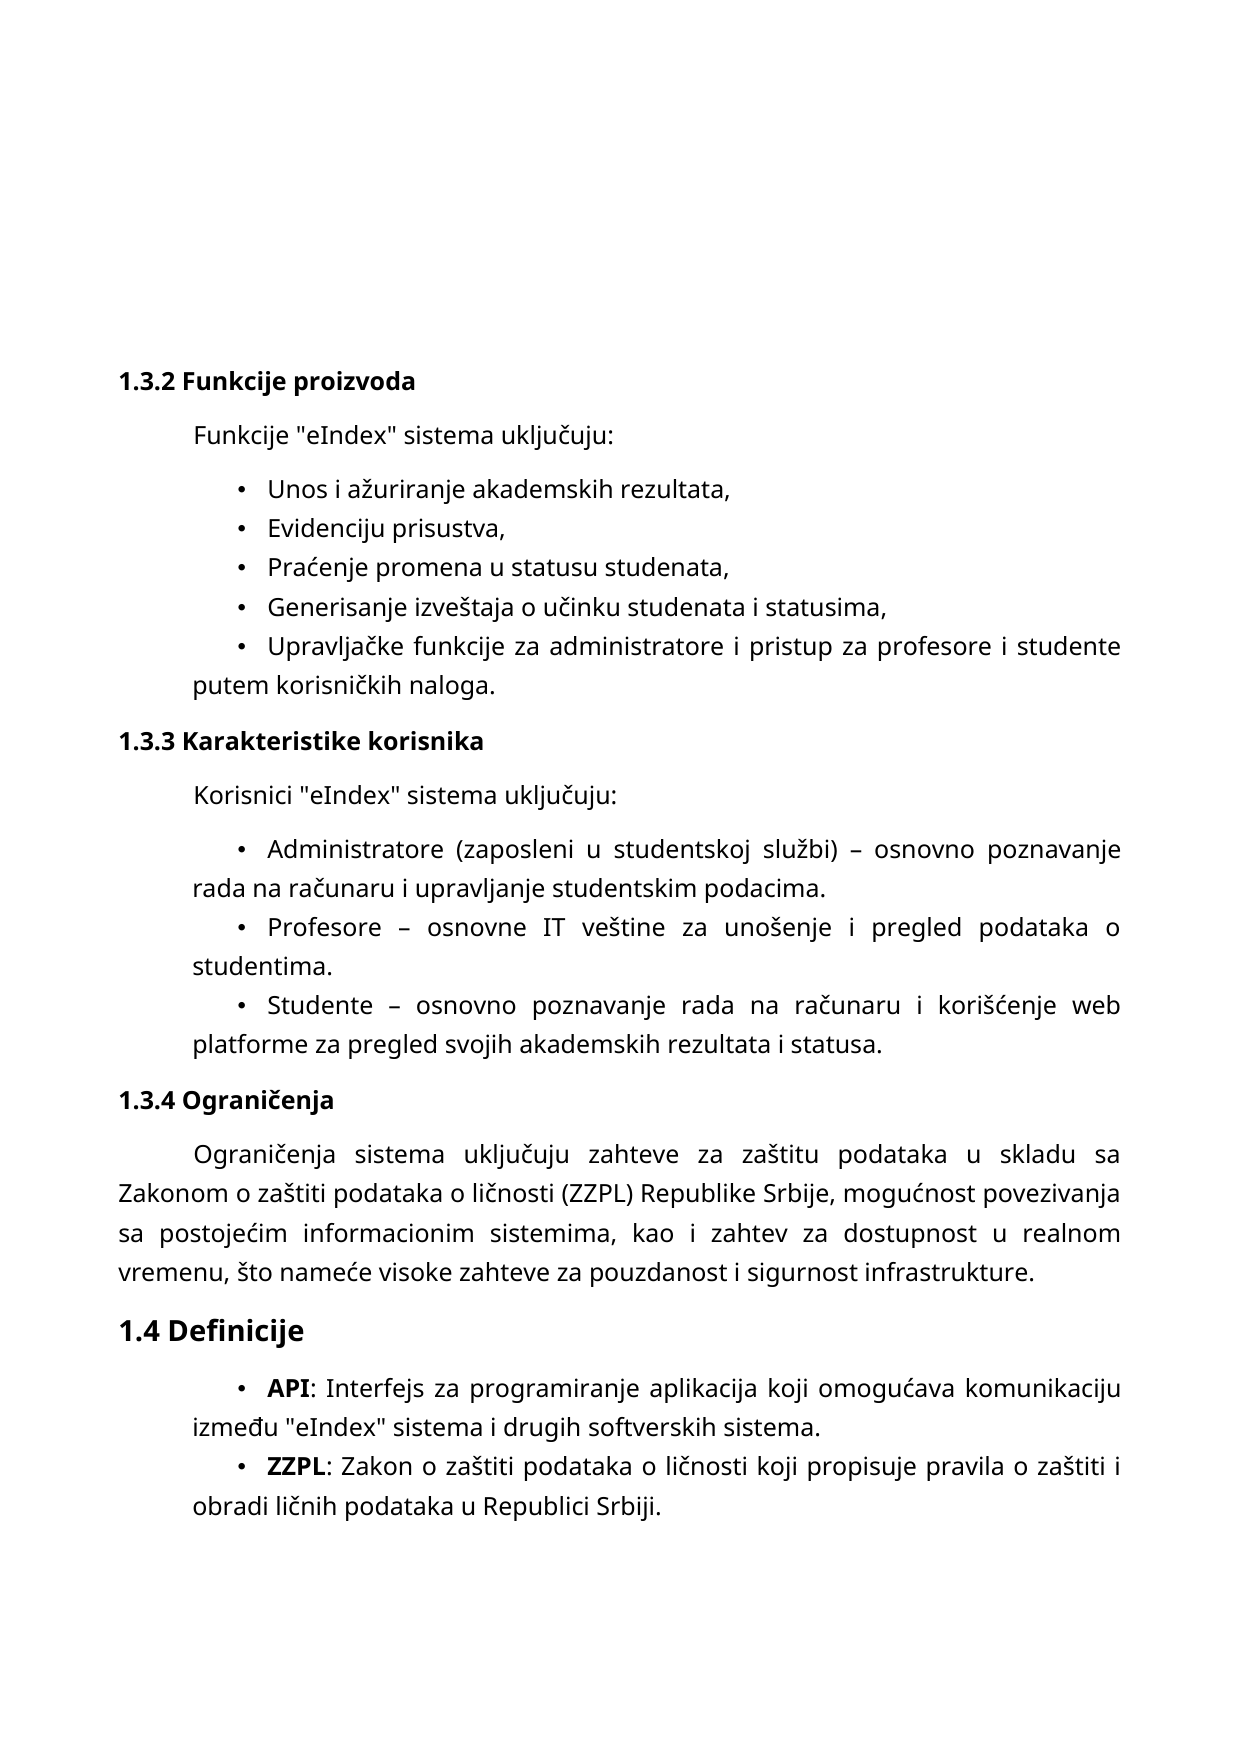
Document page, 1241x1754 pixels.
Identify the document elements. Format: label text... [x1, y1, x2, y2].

list Studente – osnovno poznavanje rada na računaru i korišćenje web platforme za pregled svojih akademskih rezultata i statusa. [162, 988, 1122, 1061]
list ZZPL: Zakon o zaštiti podataka o ličnosti koji propisuje pravila o zaštiti i obradi ličnih podataka u Republici Srbiji. [162, 1449, 1122, 1522]
subtitle 1.4 Definicije [118, 1310, 1122, 1350]
subtitle 1.3.4 Ograničenja [118, 1083, 1122, 1117]
list Generisanje izveštaja o učinku studenata i statusima, [162, 589, 1122, 623]
text Korisnici "eIndex" sistema uključuju: [118, 777, 1122, 812]
list Unos i ažuriranje akademskih rezultata, [162, 472, 1122, 506]
subtitle 1.3.2 Funkcije proizvoda [118, 364, 1122, 398]
list Praćenje promena u statusu studenata, [162, 550, 1122, 584]
subtitle 1.3.3 Karakteristike korisnika [118, 723, 1122, 757]
list Profesore – osnovne IT veštine za unošenje i pregled podataka o studentima. [162, 909, 1122, 983]
list Administratore (zaposleni u studentskoj službi) – osnovno poznavanje rada na računaru i upravljanje studentskim podacima. [162, 831, 1122, 904]
text Funkcije "eIndex" sistema uključuju: [118, 418, 1122, 452]
list Upravljačke funkcije za administratore i pristup za profesore i studente putem korisničkih naloga. [162, 628, 1122, 702]
list Evidenciju prisustva, [162, 511, 1122, 545]
text Ograničenja sistema uključuju zahteve za zaštitu podataka u skladu sa Zakonom o zaštiti podataka o ličnosti (ZZPL) Republike Srbije, mogućnost povezivanja sa postojećim informacionim sistemima, kao i zahtev za dostupnost u realnom vremenu, što nameće visoke zahteve za pouzdanost i sigurnost infrastrukture. [118, 1137, 1122, 1288]
list API: Interfejs za programiranje aplikacija koji omogućava komunikaciju između "eIndex" sistema i drugih softverskih sistema. [162, 1371, 1122, 1444]
